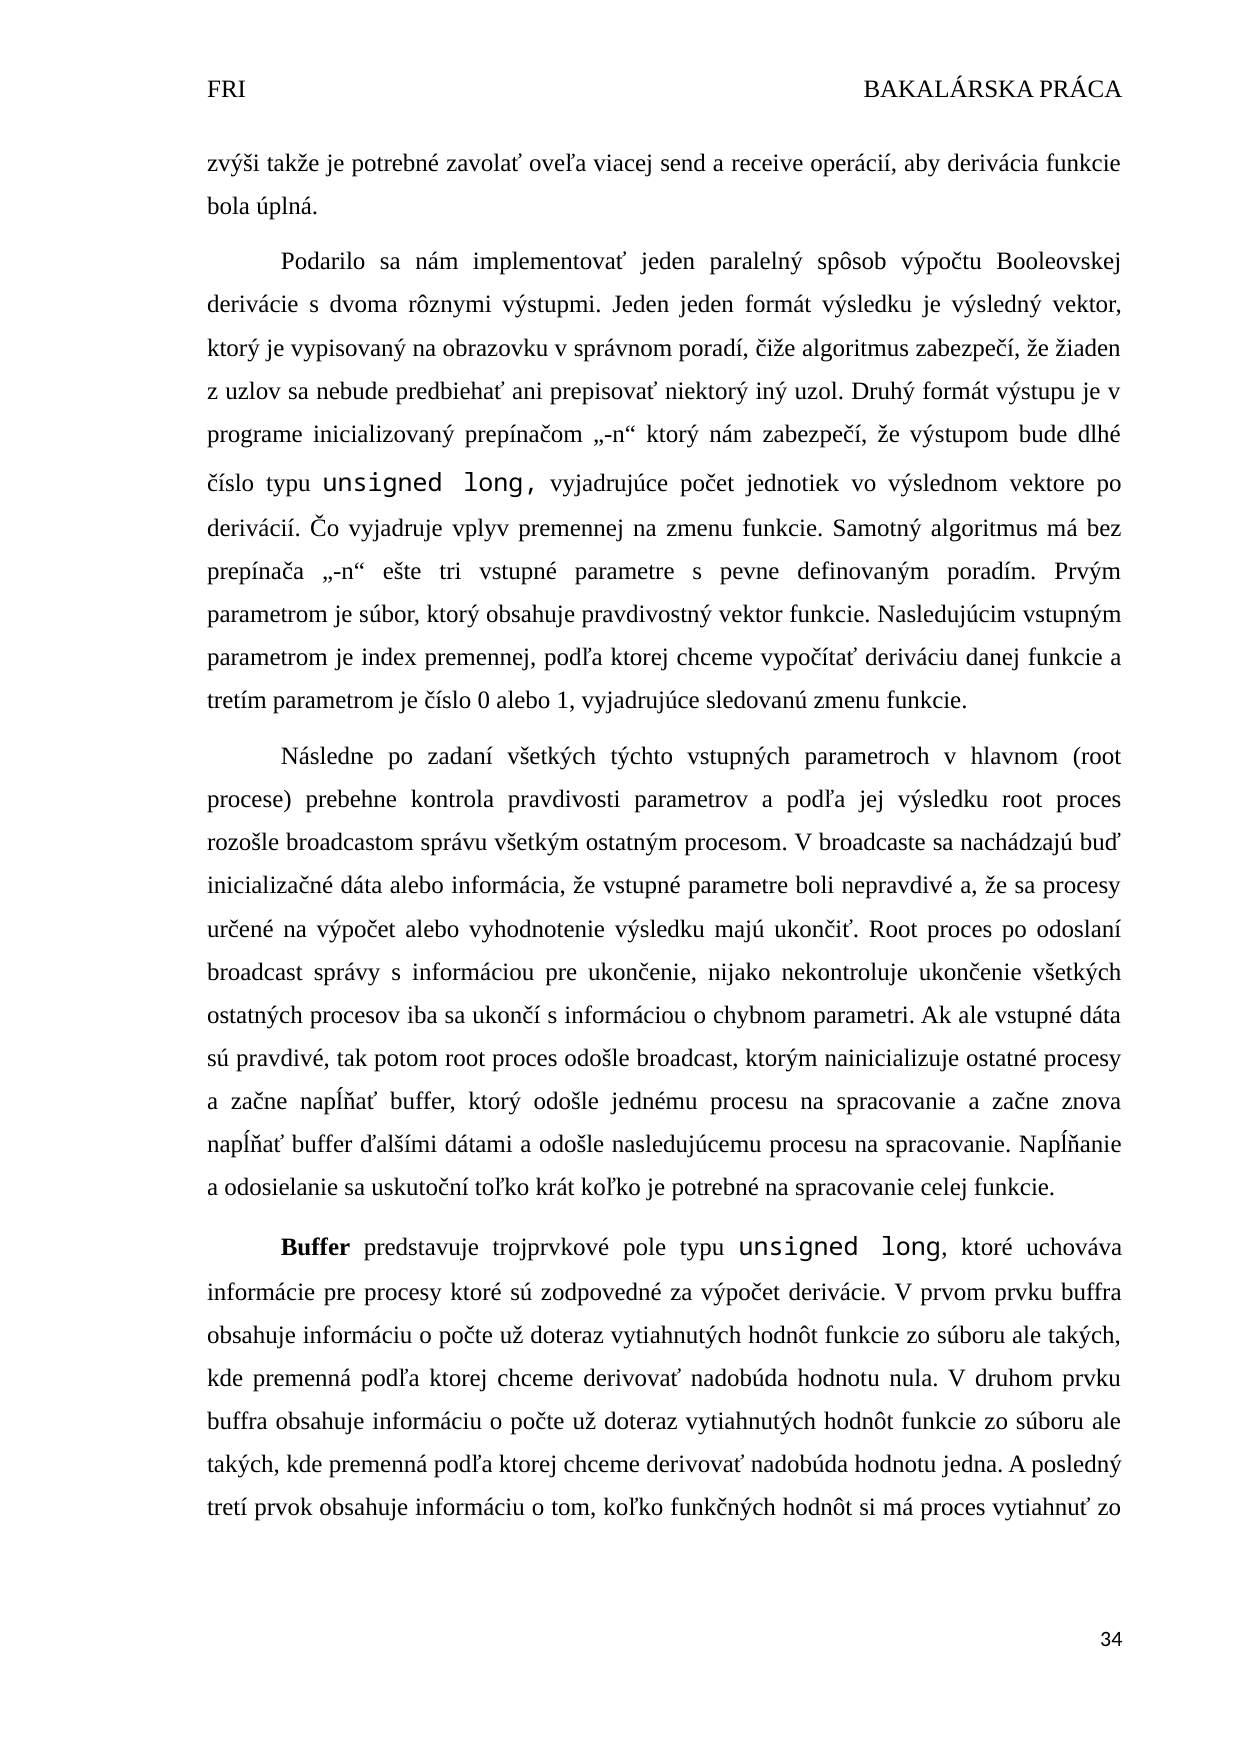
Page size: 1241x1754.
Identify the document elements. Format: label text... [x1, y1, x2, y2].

text zvýši takže je potrebné zavolať oveľa viacej send a receive operácií, aby derivácia funkcie bola úplná. [207, 148, 1122, 219]
text Buffer predstavuje trojprvkové pole typu unsigned long, ktoré uchováva informácie pre procesy ktoré sú zodpovedné za výpočet derivácie. V prvom prvku buffra obsahuje informáciu o počte už doteraz vytiahnutých hodnôt funkcie zo súboru ale takých, kde premenná podľa ktorej chceme derivovať nadobúda hodnotu nula. V druhom prvku buffra obsahuje informáciu o počte už doteraz vytiahnutých hodnôt funkcie zo súboru ale takých, kde premenná podľa ktorej chceme derivovať nadobúda hodnotu jedna. A posledný tretí prvok obsahuje informáciu o tom, koľko funkčných hodnôt si má proces vytiahnuť zo [207, 1228, 1122, 1521]
text Následne po zadaní všetkých týchto vstupných parametroch v hlavnom (root procese) prebehne kontrola pravdivosti parametrov a podľa jej výsledku root proces rozošle broadcastom správu všetkým ostatným procesom. V broadcaste sa nachádzajú buď inicializačné dáta alebo informácia, že vstupné parametre boli nepravdivé a, že sa procesy určené na výpočet alebo vyhodnotenie výsledku majú ukončiť. Root proces po odoslaní broadcast správy s informáciou pre ukončenie, nijako nekontroluje ukončenie všetkých ostatných procesov iba sa ukončí s informáciou o chybnom parametri. Ak ale vstupné dáta sú pravdivé, tak potom root proces odošle broadcast, ktorým nainicializuje ostatné procesy a začne napĺňať buffer, ktorý odošle jednému procesu na spracovanie a začne znova napĺňať buffer ďalšími dátami a odošle nasledujúcemu procesu na spracovanie. Napĺňanie a odosielanie sa uskutoční toľko krát koľko je potrebné na spracovanie celej funkcie. [207, 741, 1122, 1201]
text Podarilo sa nám implementovať jeden paralelný spôsob výpočtu Booleovskej derivácie s dvoma rôznymi výstupmi. Jeden jeden formát výsledku je výsledný vektor, ktorý je vypisovaný na obrazovku v správnom poradí, čiže algoritmus zabezpečí, že žiaden z uzlov sa nebude predbiehať ani prepisovať niektorý iný uzol. Druhý formát výstupu je v programe inicializovaný prepínačom „-n“ ktorý nám zabezpečí, že výstupom bude dlhé číslo typu unsigned long, vyjadrujúce počet jednotiek vo výslednom vektore po derivácií. Čo vyjadruje vplyv premennej na zmenu funkcie. Samotný algoritmus má bez prepínača „-n“ ešte tri vstupné parametre s pevne definovaným poradím. Prvým parametrom je súbor, ktorý obsahuje pravdivostný vektor funkcie. Nasledujúcim vstupným parametrom je index premennej, podľa ktorej chceme vypočítať deriváciu danej funkcie a tretím parametrom je číslo 0 alebo 1, vyjadrujúce sledovanú zmenu funkcie. [207, 246, 1122, 714]
